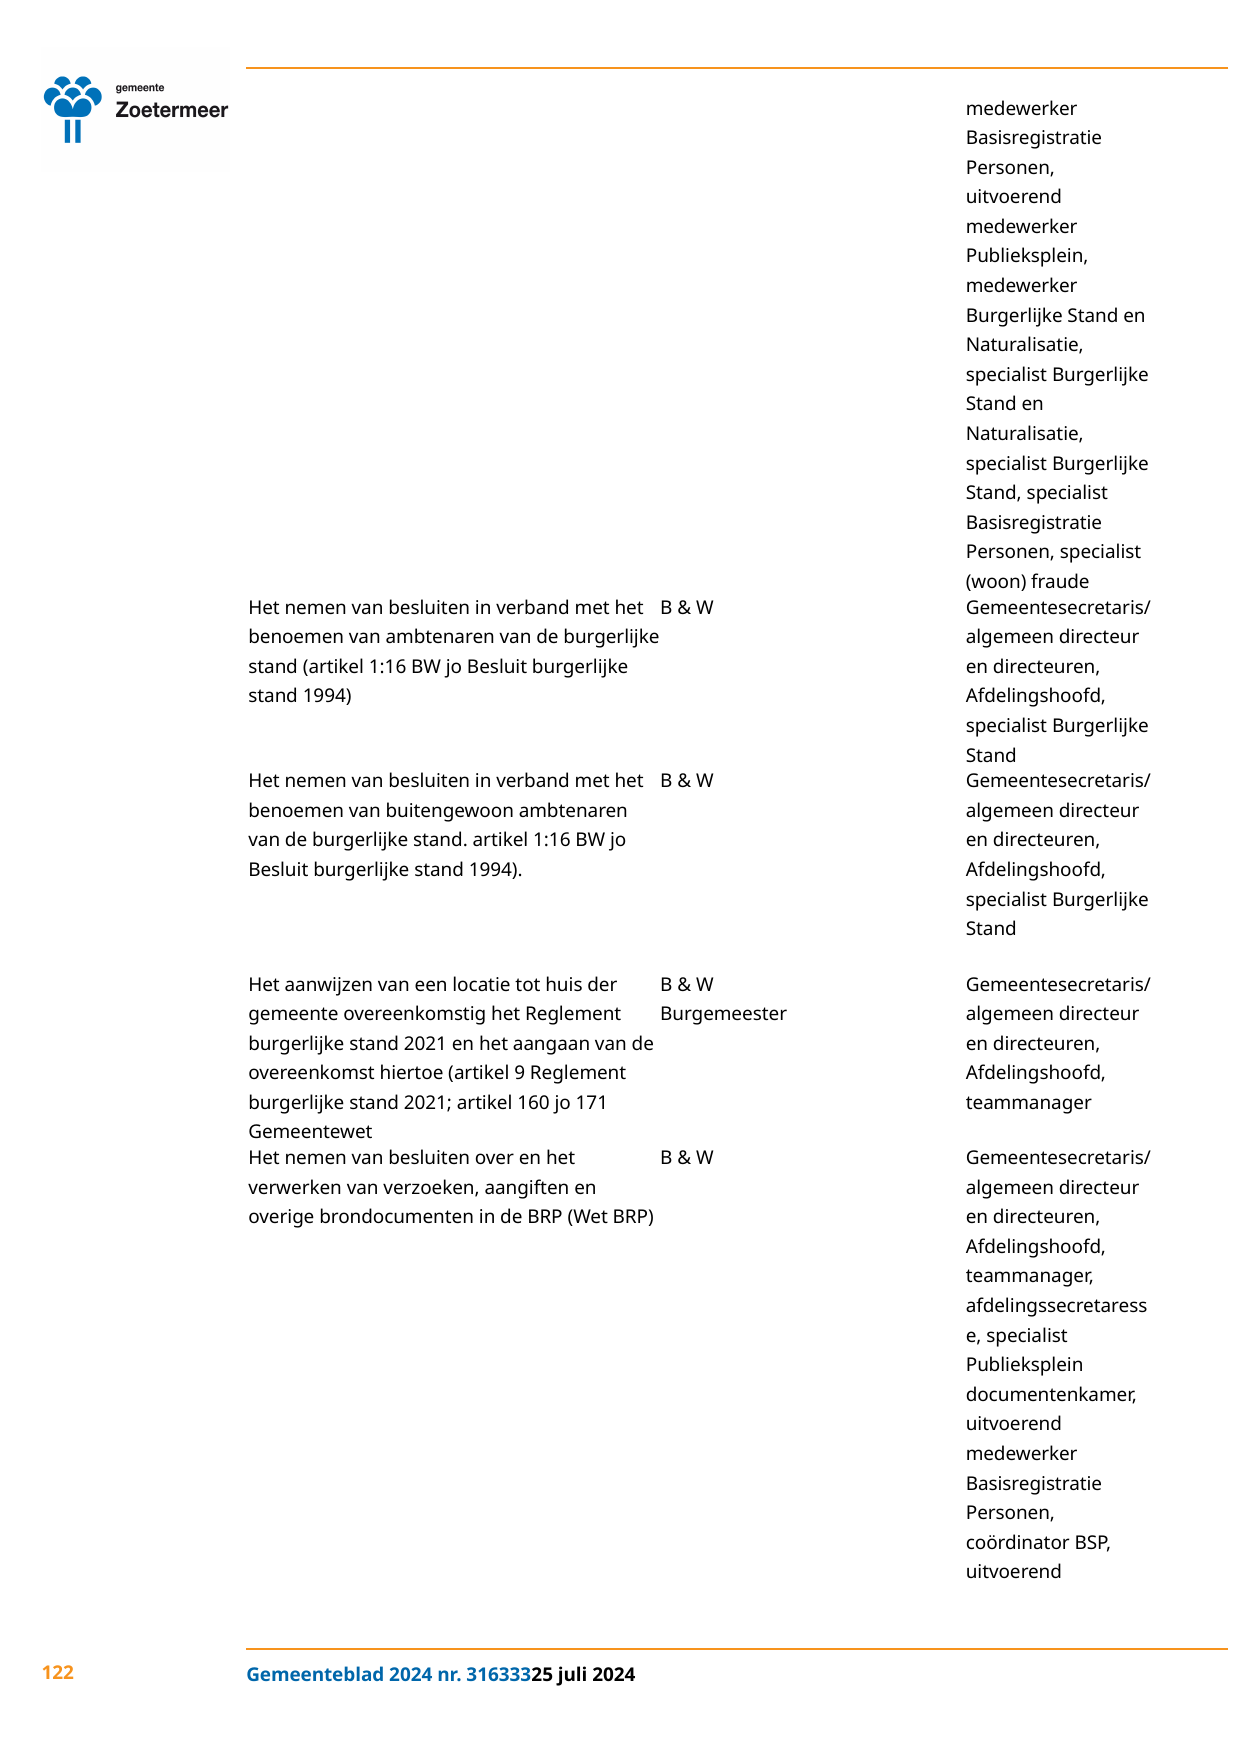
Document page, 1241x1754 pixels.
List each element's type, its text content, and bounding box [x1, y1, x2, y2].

table_cell Het nemen van besluiten in verband met het benoemen van ambtenaren van de burgerlijke stand (artikel 1:16 BW jo Besluit burgerlijke stand 1994) [248, 594, 660, 767]
table_cell Gemeentesecretaris/ algemeen directeur en directeuren, Afdelingshoofd, teammanager, afdelingssecretaresse, specialist Publieksplein documentenkamer, uitvoerend medewerker Basisregistratie Personen, coördinator BSP, uitvoerend [966, 1144, 1152, 1584]
table_cell [813, 971, 966, 1144]
table_cell [813, 594, 966, 767]
table_cell Het nemen van besluiten over en het verwerken van verzoeken, aangiften en overige brondocumenten in de BRP (Wet BRP) [248, 1144, 660, 1584]
table_cell Gemeentesecretaris/ algemeen directeur en directeuren, Afdelingshoofd, teammanager [966, 971, 1152, 1144]
table_cell Het nemen van besluiten in verband met het benoemen van buitengewoon ambtenaren van de burgerlijke stand. artikel 1:16 BW jo Besluit burgerlijke stand 1994). [248, 768, 660, 971]
table_cell B & W [660, 594, 813, 767]
table_cell [248, 95, 660, 594]
table_cell B & W [660, 768, 813, 971]
table_cell Gemeentesecretaris/ algemeen directeur en directeuren, Afdelingshoofd, specialist Burgerlijke Stand [966, 594, 1152, 767]
table_cell [813, 1144, 966, 1584]
table_cell medewerker Basisregistratie Personen, uitvoerend medewerker Publieksplein, medewerker Burgerlijke Stand en Naturalisatie, specialist Burgerlijke Stand en Naturalisatie, specialist Burgerlijke Stand, specialist Basisregistratie Personen, specialist (woon) fraude [966, 95, 1152, 594]
table_cell Gemeentesecretaris/ algemeen directeur en directeuren, Afdelingshoofd, specialist Burgerlijke Stand [966, 768, 1152, 971]
picture [41, 47, 231, 172]
table_cell B & W [660, 1144, 813, 1584]
table_cell [813, 95, 966, 594]
table_cell [813, 768, 966, 971]
table_cell B & W Burgemeester [660, 971, 813, 1144]
table_cell Het aanwijzen van een locatie tot huis der gemeente overeenkomstig het Reglement burgerlijke stand 2021 en het aangaan van de overeenkomst hiertoe (artikel 9 Reglement burgerlijke stand 2021; artikel 160 jo 171 Gemeentewet [248, 971, 660, 1144]
table_cell [660, 95, 813, 594]
